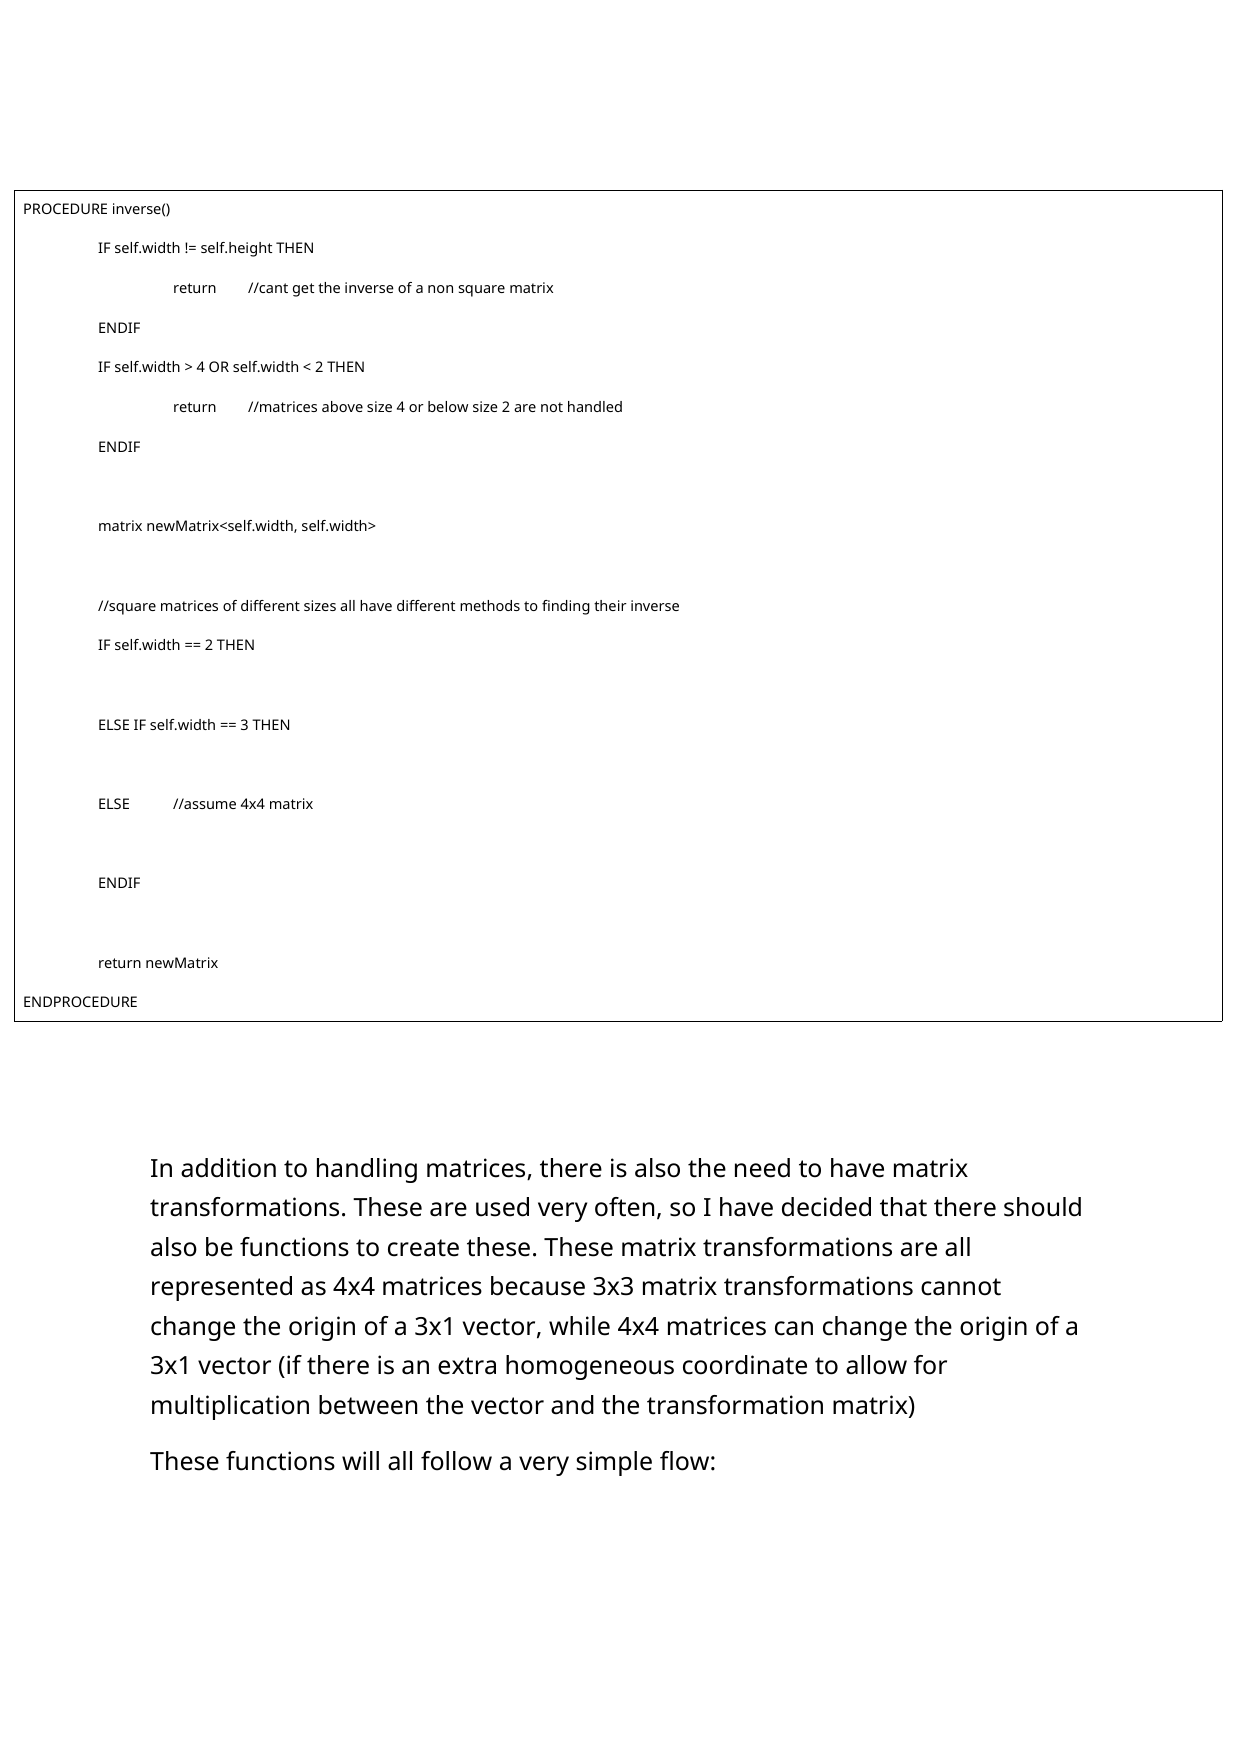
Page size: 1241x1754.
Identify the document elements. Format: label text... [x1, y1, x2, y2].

text matrix newMatrix<self.width, self.width> [23, 516, 1213, 536]
text ELSE IF self.width == 3 THEN [23, 714, 1213, 734]
text ENDIF [23, 873, 1213, 893]
text ENDPROCEDURE [23, 992, 1213, 1012]
text In addition to handling matrices, there is also the need to have matrix transformations. These are used very often, so I have decided that there should also be functions to create these. These matrix transformations are all represented as 4x4 matrices because 3x3 matrix transformations cannot change the origin of a 3x1 vector, while 4x4 matrices can change the origin of a 3x1 vector (if there is an extra homogeneous coordinate to allow for multiplication between the vector and the transformation matrix) [150, 1151, 1090, 1422]
text return newMatrix [23, 952, 1213, 972]
text return //matrices above size 4 or below size 2 are not handled [23, 397, 1213, 417]
text IF self.width > 4 OR self.width < 2 THEN [23, 357, 1213, 377]
text return //cant get the inverse of a non square matrix [23, 278, 1213, 298]
text ENDIF [23, 437, 1213, 456]
text IF self.width != self.height THEN [23, 238, 1213, 258]
text //square matrices of different sizes all have different methods to finding their inverse [23, 595, 1213, 615]
text IF self.width == 2 THEN [23, 635, 1213, 655]
text PROCEDURE inverse() [23, 198, 1213, 218]
text These functions will all follow a very simple flow: [150, 1444, 1090, 1478]
text ENDIF [23, 317, 1213, 337]
text ELSE //assume 4x4 matrix [23, 794, 1213, 814]
